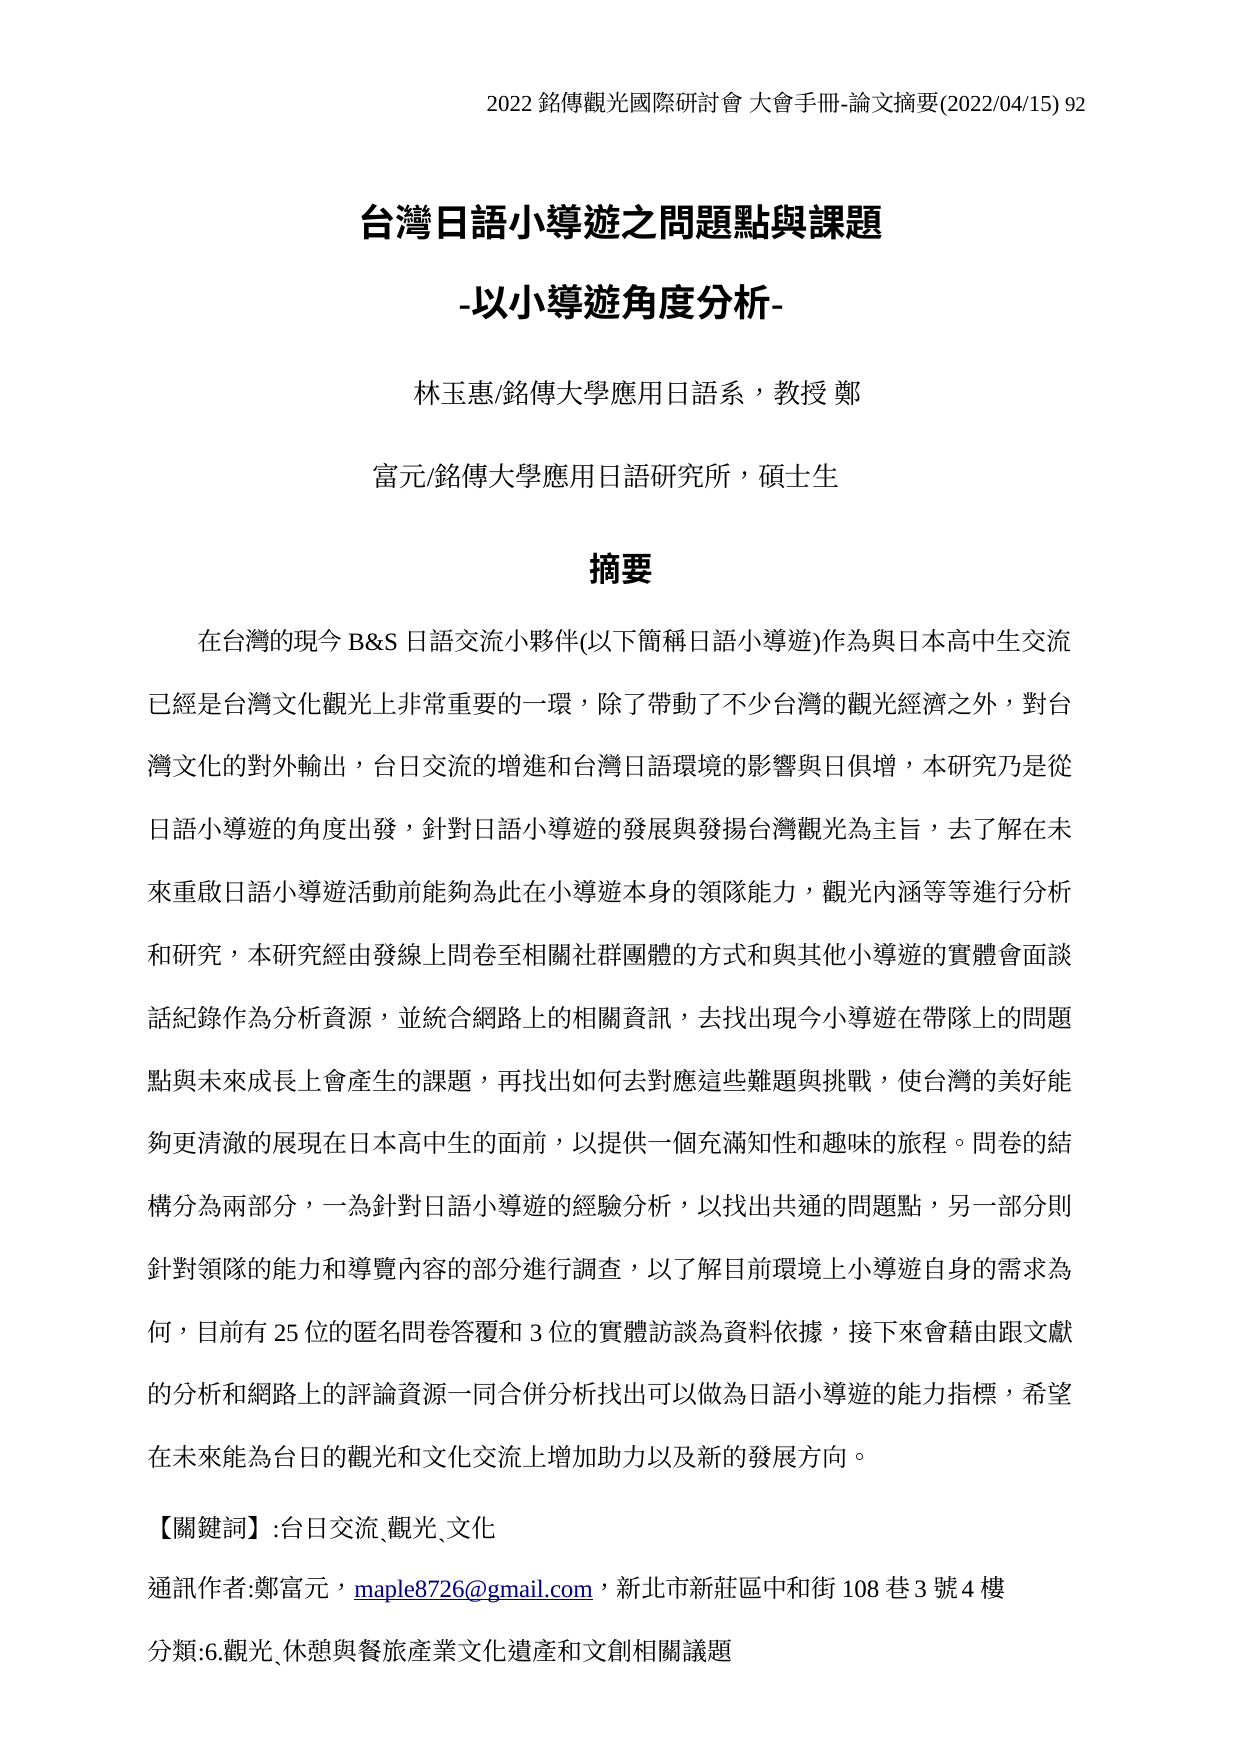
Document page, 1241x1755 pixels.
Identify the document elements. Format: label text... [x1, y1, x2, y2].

text 摘要 [150, 543, 1091, 591]
text 【關鍵詞】:台日交流ˎ觀光ˎ文化 [148, 1508, 1130, 1544]
text -以小導遊角度分析- [150, 273, 1091, 327]
text 台灣日語小導遊之問題點與課題 [149, 189, 1091, 248]
text 林玉惠/銘傳大學應用日語系，教授 鄭富元/銘傳大學應用日語研究所，碩士生 [372, 372, 868, 494]
text 通訊作者:鄭富元，maple8726@gmail.com，新北市新莊區中和街 108 巷 3 號 4 樓分類:6.觀光ˎ休憩與餐旅產業文化遺產和文創相關議題 [148, 1568, 1021, 1667]
text 在台灣的現今 B&S 日語交流小夥伴(以下簡稱日語小導遊)作為與日本高中生交流已經是台灣文化觀光上非常重要的一環，除了帶動了不少台灣的觀光經濟之外，對台灣文化的對外輸出，台日交流的增進和台灣日語環境的影響與日俱增，本研究乃是從日語小導遊的角度出發，針對日語小導遊的發展與發揚台灣觀光為主旨，去了解在未來重啟日語小導遊活動前能夠為此在小導遊本身的領隊能力，觀光內涵等等進行分析和研究，本研究經由發線上問卷至相關社群團體的方式和與其他小導遊的實體會面談話紀錄作為分析資源，並統合網路上的相關資訊，去找出現今小導遊在帶隊上的問題點與未來成長上會產生的課題，再找出如何去對應這些難題與挑戰，使台灣的美好能夠更清澈的展現在日本高中生的面前，以提供一個充滿知性和趣味的旅程。問卷的結構分為兩部分，一為針對日語小導遊的經驗分析，以找出共通的問題點，另一部分則針對領隊的能力和導覽內容的部分進行調查，以了解目前環境上小導遊自身的需求為何，目前有 25 位的匿名問卷答覆和 3 位的實體訪談為資料依據，接下來會藉由跟文獻的分析和網路上的評論資源一同合併分析找出可以做為日語小導遊的能力指標，希望在未來能為台日的觀光和文化交流上增加助力以及新的發展方向。 [148, 621, 1086, 1474]
